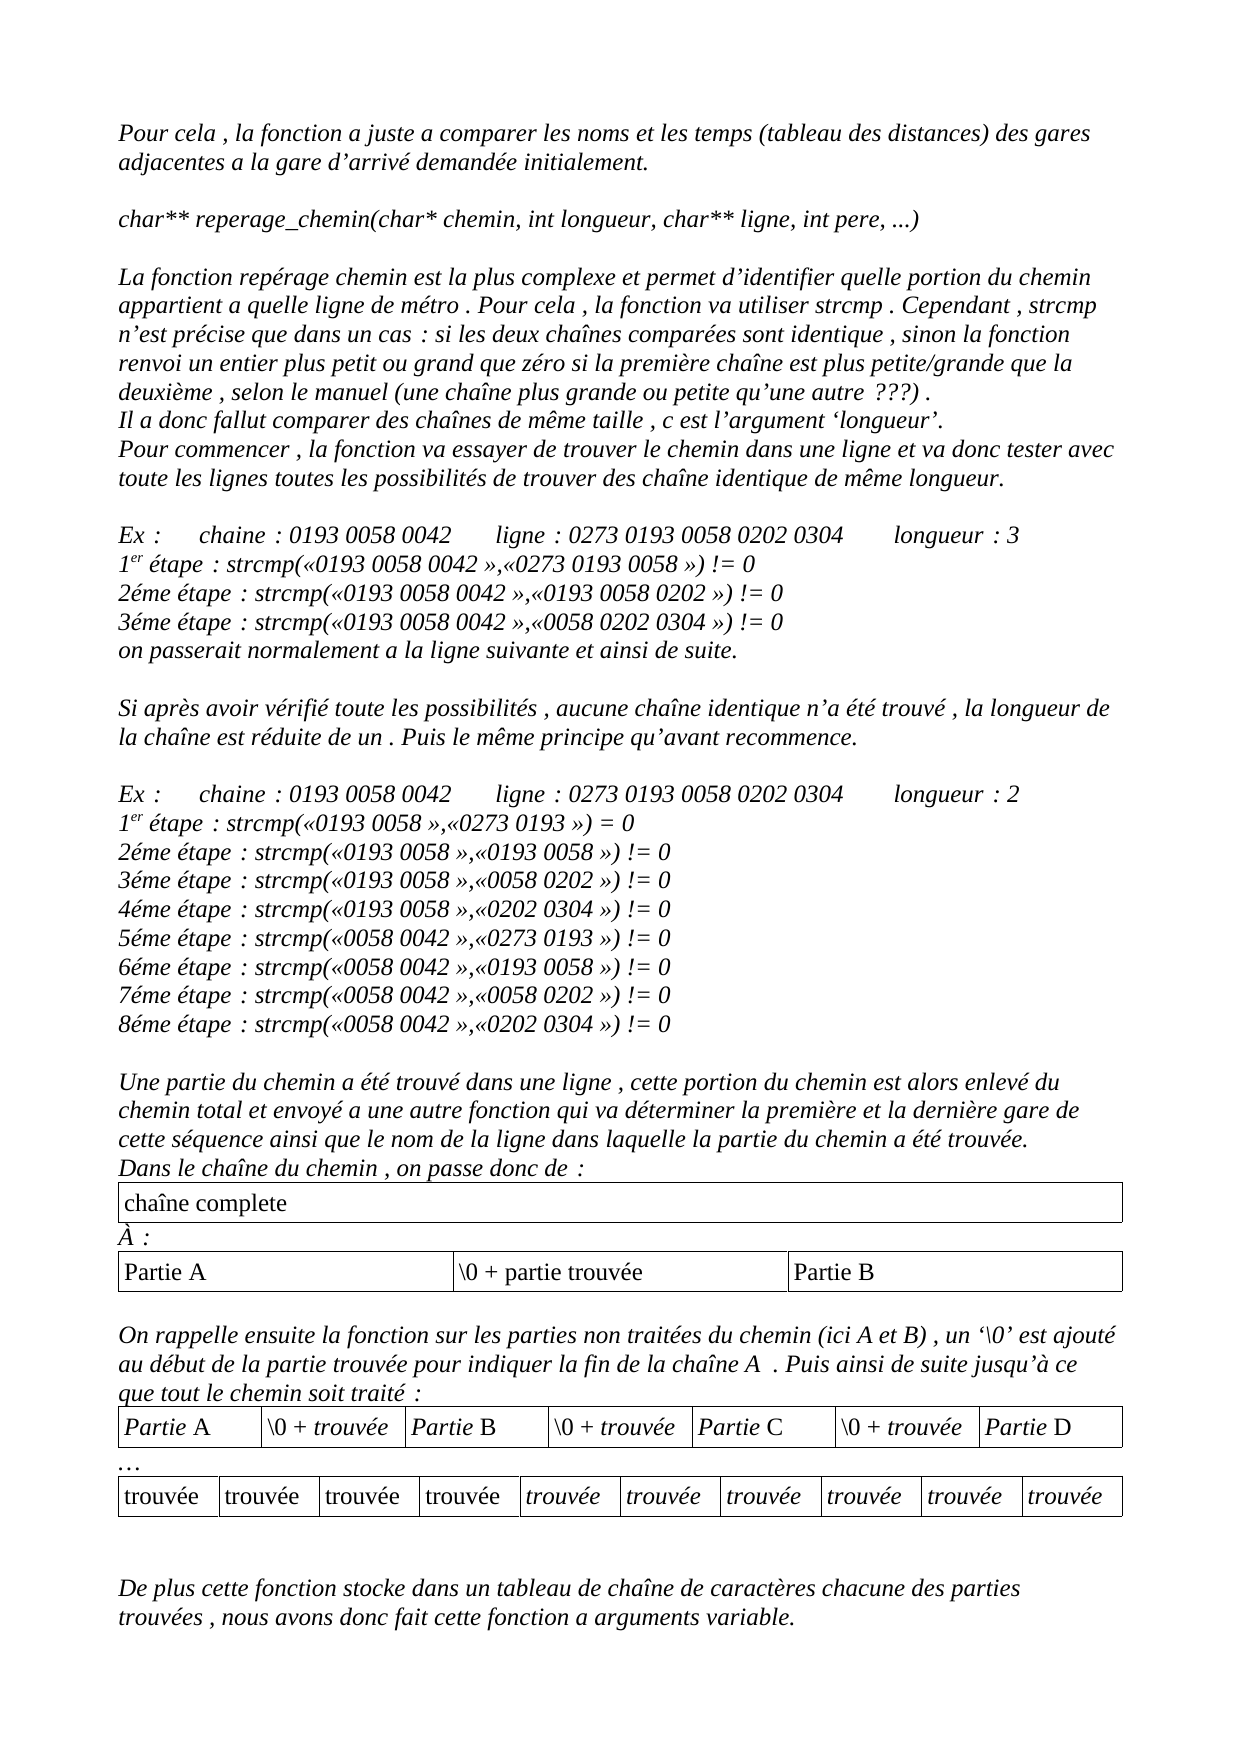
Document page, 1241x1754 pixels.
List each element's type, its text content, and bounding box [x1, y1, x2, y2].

text À : [118, 1223, 1122, 1251]
text on passerait normalement a la ligne suivante et ainsi de suite. [118, 636, 1122, 664]
text Une partie du chemin a été trouvé dans une ligne , cette portion du chemin est alors enlevé du chemin total et envoyé a une autre fonction qui va déterminer la première et la dernière gare de cette séquence ainsi que le nom de la ligne dans laquelle la partie du chemin a été trouvée. [118, 1067, 1122, 1153]
table_header trouvée [721, 1477, 821, 1516]
text De plus cette fonction stocke dans un tableau de chaîne de caractères chacune des parties trouvées , nous avons donc fait cette fonction a arguments variable. [118, 1573, 1122, 1631]
table_header trouvée [420, 1477, 519, 1516]
text 4éme étape : strcmp(«0193 0058 »,«0202 0304 ») != 0 [118, 894, 1122, 923]
table_header trouvée [922, 1477, 1022, 1516]
text La fonction repérage chemin est la plus complexe et permet d’identifier quelle portion du chemin appartient a quelle ligne de métro . Pour cela , la fonction va utiliser strcmp . Cependant , strcmp n’est précise que dans un cas : si les deux chaînes comparées sont identique , sinon la fonction renvoi un entier plus petit ou grand que zéro si la première chaîne est plus petite/grande que la deuxième , selon le manuel (une chaîne plus grande ou petite qu’une autre ???) . [118, 262, 1122, 406]
text … [118, 1448, 1122, 1476]
text 1er étape : strcmp(«0193 0058 0042 »,«0273 0193 0058 ») != 0 [118, 549, 1122, 578]
table_header trouvée [320, 1477, 419, 1516]
table_header trouvée [119, 1477, 218, 1516]
text On rappelle ensuite la fonction sur les parties non traitées du chemin (ici A et B) , un ‘\0’ est ajouté au début de la partie trouvée pour indiquer la fin de la chaîne A . Puis ainsi de suite jusqu’à ce que tout le chemin soit traité : [118, 1320, 1122, 1406]
text 7éme étape : strcmp(«0058 0042 »,«0058 0202 ») != 0 [118, 981, 1122, 1009]
table_header trouvée [621, 1477, 720, 1516]
table_header Partie B [789, 1252, 1122, 1291]
text Pour commencer , la fonction va essayer de trouver le chemin dans une ligne et va donc tester avec toute les lignes toutes les possibilités de trouver des chaîne identique de même longueur. [118, 434, 1122, 492]
text Pour cela , la fonction a juste a comparer les noms et les temps (tableau des distances) des gares adjacentes a la gare d’arrivé demandée initialement. [118, 118, 1122, 176]
text 1er étape : strcmp(«0193 0058 »,«0273 0193 ») = 0 [118, 808, 1122, 837]
text 6éme étape : strcmp(«0058 0042 »,«0193 0058 ») != 0 [118, 952, 1122, 981]
table_header trouvée [521, 1477, 620, 1516]
text Ex : chaine : 0193 0058 0042 ligne : 0273 0193 0058 0202 0304 longueur : 2 [118, 779, 1122, 808]
table_header trouvée [822, 1477, 921, 1516]
table_header Partie B [406, 1407, 548, 1447]
text 3éme étape : strcmp(«0193 0058 0042 »,«0058 0202 0304 ») != 0 [118, 607, 1122, 636]
table_header \0 + trouvée [836, 1407, 979, 1447]
text Si après avoir vérifié toute les possibilités , aucune chaîne identique n’a été trouvé , la longueur de la chaîne est réduite de un . Puis le même principe qu’avant recommence. [118, 693, 1122, 751]
text Dans le chaîne du chemin , on passe donc de : [118, 1153, 1122, 1182]
text 2éme étape : strcmp(«0193 0058 0042 »,«0193 0058 0202 ») != 0 [118, 578, 1122, 607]
text 2éme étape : strcmp(«0193 0058 »,«0193 0058 ») != 0 [118, 837, 1122, 866]
table_header Partie C [693, 1407, 835, 1447]
table_header trouvée [220, 1477, 319, 1516]
table_header Partie A [119, 1407, 261, 1447]
text 8éme étape : strcmp(«0058 0042 »,«0202 0304 ») != 0 [118, 1009, 1122, 1038]
table_header Partie A [119, 1252, 453, 1291]
text char** reperage_chemin(char* chemin, int longueur, char** ligne, int pere, ...) [118, 204, 1122, 233]
table_header Partie D [980, 1407, 1122, 1447]
table_header trouvée [1023, 1477, 1122, 1516]
text 5éme étape : strcmp(«0058 0042 »,«0273 0193 ») != 0 [118, 923, 1122, 952]
table_header \0 + partie trouvée [454, 1252, 787, 1291]
text 3éme étape : strcmp(«0193 0058 »,«0058 0202 ») != 0 [118, 866, 1122, 894]
table_header \0 + trouvée [262, 1407, 405, 1447]
text Ex : chaine : 0193 0058 0042 ligne : 0273 0193 0058 0202 0304 longueur : 3 [118, 521, 1122, 549]
text Il a donc fallut comparer des chaînes de même taille , c est l’argument ‘longueur’. [118, 406, 1122, 434]
table_header chaîne complete [119, 1183, 1122, 1222]
table_header \0 + trouvée [549, 1407, 692, 1447]
